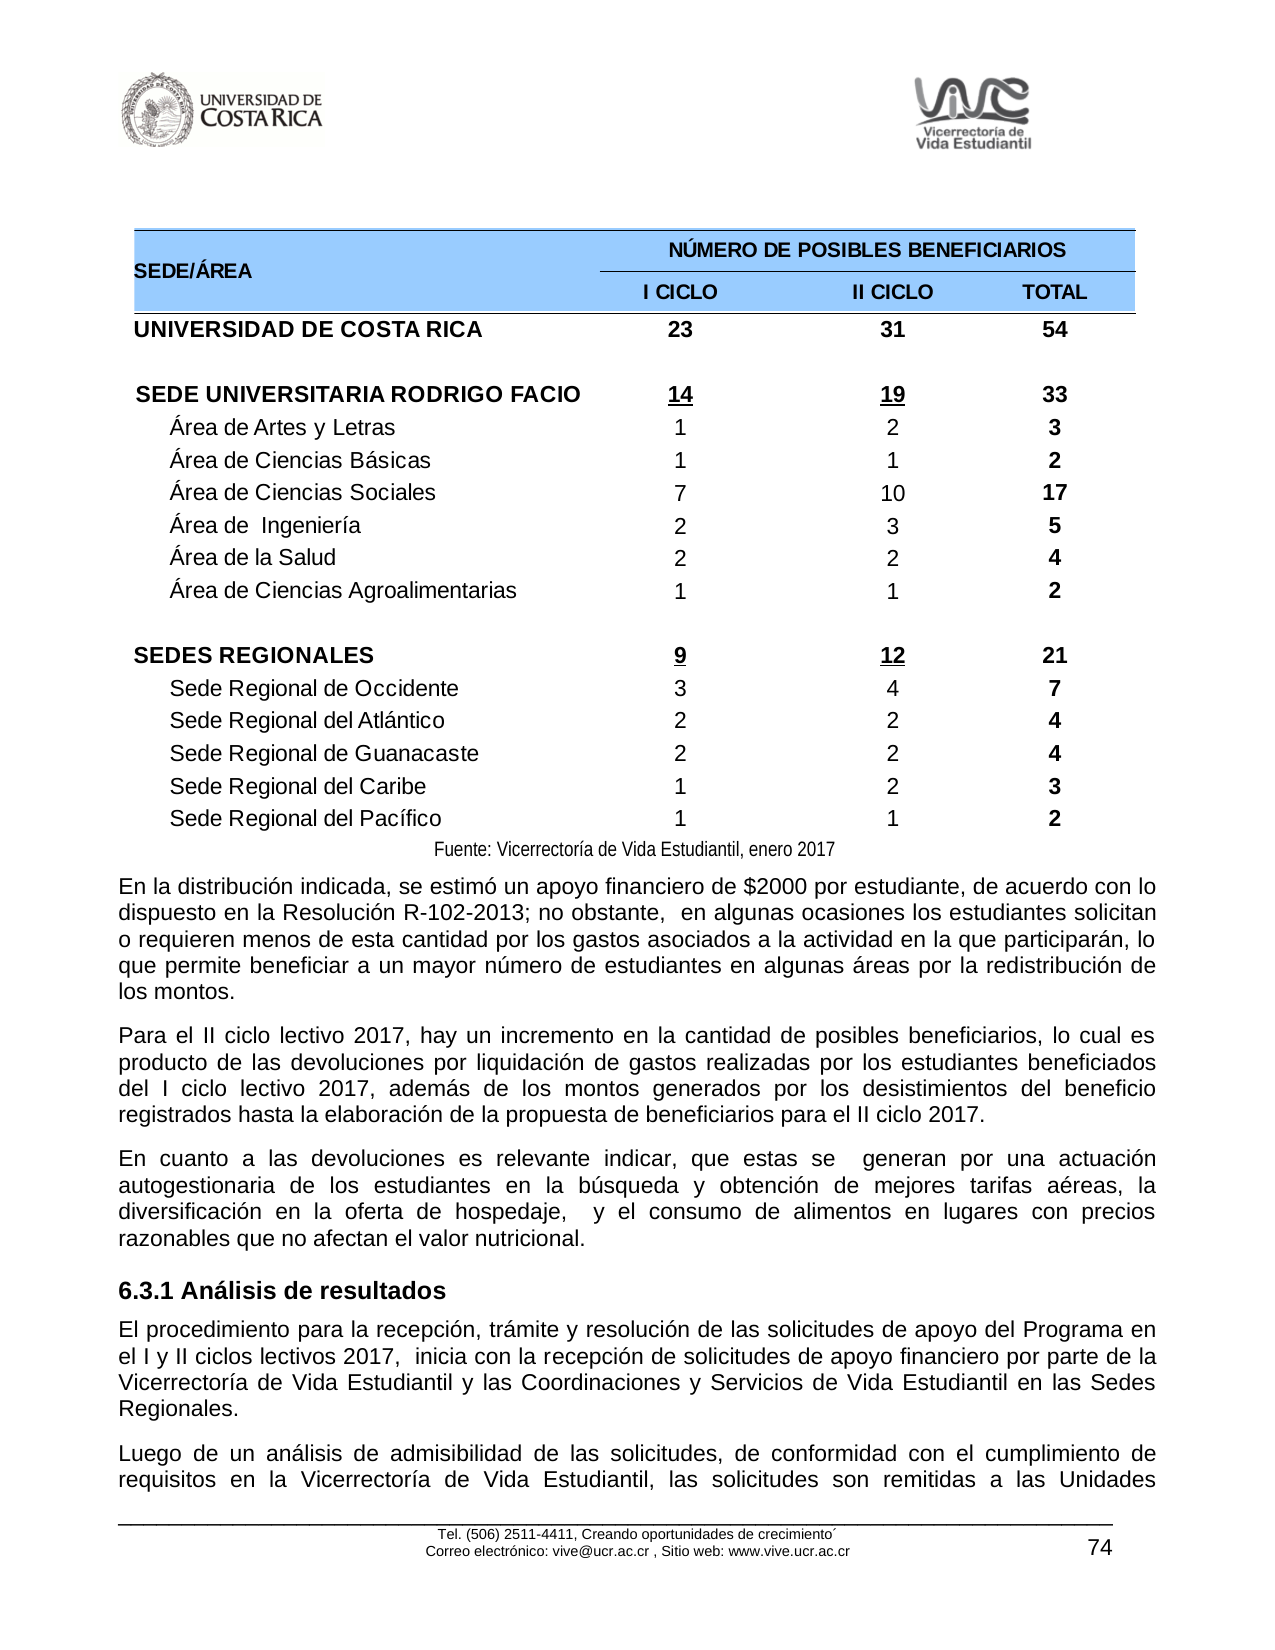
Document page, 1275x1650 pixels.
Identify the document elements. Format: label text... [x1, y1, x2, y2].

text El procedimiento para la recepción, trámite y resolución de las solicitudes de apoyo del Programa en el I y II ciclos lectivos 2017, inicia con la recepción de solicitudes de apoyo financiero por parte de la Vicerrectoría de Vida Estudiantil y las Coordinaciones y Servicios de Vida Estudiantil en las Sedes Regionales. [118, 1316, 1157, 1422]
text En cuanto a las devoluciones es relevante indicar, que estas se generan por una actuación autogestionaria de los estudiantes en la búsqueda y obtención de mejores tarifas aéreas, la diversificación en la oferta de hospedaje, y el consumo de alimentos en lugares con precios razonables que no afectan el valor nutricional. [118, 1145, 1157, 1251]
text En la distribución indicada, se estimó un apoyo financiero de $2000 por estudiante, de acuerdo con lo dispuesto en la Resolución R-102-2013; no obstante, en algunas ocasiones los estudiantes solicitan o requieren menos de esta cantidad por los gastos asociados a la actividad en la que participarán, lo que permite beneficiar a un mayor número de estudiantes en algunas áreas por la redistribución de los montos. [118, 873, 1157, 1004]
text Para el II ciclo lectivo 2017, hay un incremento en la cantidad de posibles beneficiarios, lo cual es producto de las devoluciones por liquidación de gastos realizadas por los estudiantes beneficiados del I ciclo lectivo 2017, además de los montos generados por los desistimientos del beneficio registrados hasta la elaboración de la propuesta de beneficiarios para el II ciclo 2017. [118, 1022, 1157, 1128]
text Fuente: Vicerrectoría de Vida Estudiantil, enero 2017 [112, 179, 1157, 861]
text Luego de un análisis de admisibilidad de las solicitudes, de conformidad con el cumplimiento de requisitos en la Vicerrectoría de Vida Estudiantil, las solicitudes son remitidas a las Unidades [118, 1439, 1157, 1492]
subtitle 6.3.1 Análisis de resultados [118, 1276, 1157, 1304]
